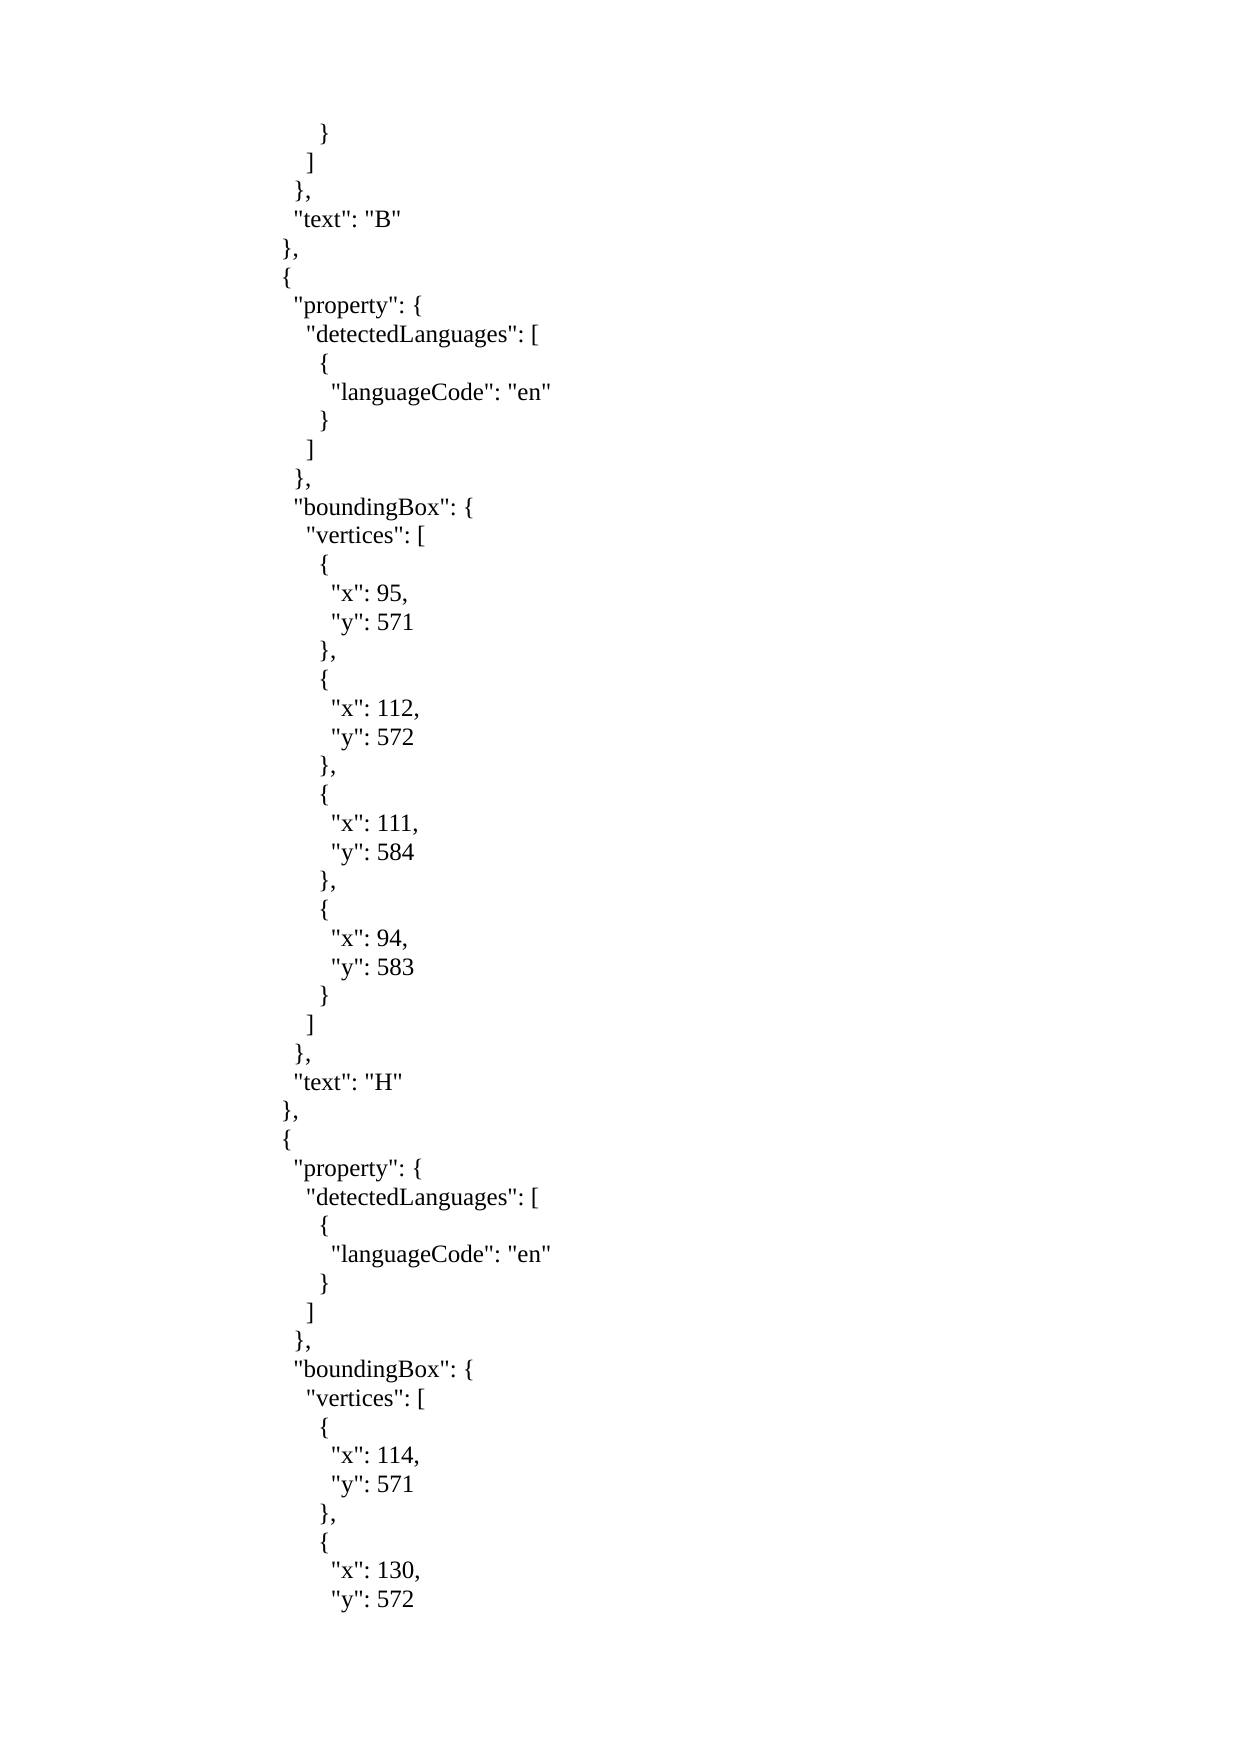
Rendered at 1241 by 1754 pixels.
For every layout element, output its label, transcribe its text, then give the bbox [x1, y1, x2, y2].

text "text": "H" [118, 1067, 1122, 1096]
text "x": 130, [118, 1556, 1122, 1584]
text { [118, 779, 1122, 808]
text "boundingBox": { [118, 1354, 1122, 1383]
text "detectedLanguages": [ [118, 1182, 1122, 1211]
text { [118, 1124, 1122, 1153]
text }, [118, 233, 1122, 262]
text "y": 571 [118, 607, 1122, 636]
text }, [118, 866, 1122, 894]
text } [118, 118, 1122, 147]
text } [118, 1268, 1122, 1297]
text { [118, 1527, 1122, 1556]
text "property": { [118, 1153, 1122, 1182]
text { [118, 894, 1122, 923]
text "vertices": [ [118, 521, 1122, 549]
text "y": 571 [118, 1469, 1122, 1498]
text "x": 95, [118, 578, 1122, 607]
text "y": 584 [118, 837, 1122, 866]
text }, [118, 1498, 1122, 1527]
text ] [118, 1009, 1122, 1038]
text "property": { [118, 291, 1122, 319]
text }, [118, 636, 1122, 664]
text { [118, 549, 1122, 578]
text { [118, 262, 1122, 291]
text } [118, 406, 1122, 434]
text }, [118, 1038, 1122, 1067]
text }, [118, 1326, 1122, 1354]
text }, [118, 176, 1122, 204]
text "text": "B" [118, 204, 1122, 233]
text "languageCode": "en" [118, 1239, 1122, 1268]
text "languageCode": "en" [118, 377, 1122, 406]
text ] [118, 434, 1122, 463]
text "vertices": [ [118, 1383, 1122, 1412]
text "x": 114, [118, 1441, 1122, 1469]
text "boundingBox": { [118, 492, 1122, 521]
text } [118, 981, 1122, 1009]
text }, [118, 751, 1122, 779]
text { [118, 664, 1122, 693]
text "y": 572 [118, 1584, 1122, 1613]
text "x": 112, [118, 693, 1122, 722]
text "detectedLanguages": [ [118, 319, 1122, 348]
text { [118, 1211, 1122, 1239]
text ] [118, 1297, 1122, 1326]
text }, [118, 463, 1122, 492]
text { [118, 1412, 1122, 1441]
text "x": 111, [118, 808, 1122, 837]
text "y": 572 [118, 722, 1122, 751]
text { [118, 348, 1122, 377]
text "y": 583 [118, 952, 1122, 981]
text "x": 94, [118, 923, 1122, 952]
text }, [118, 1096, 1122, 1124]
text ] [118, 147, 1122, 176]
